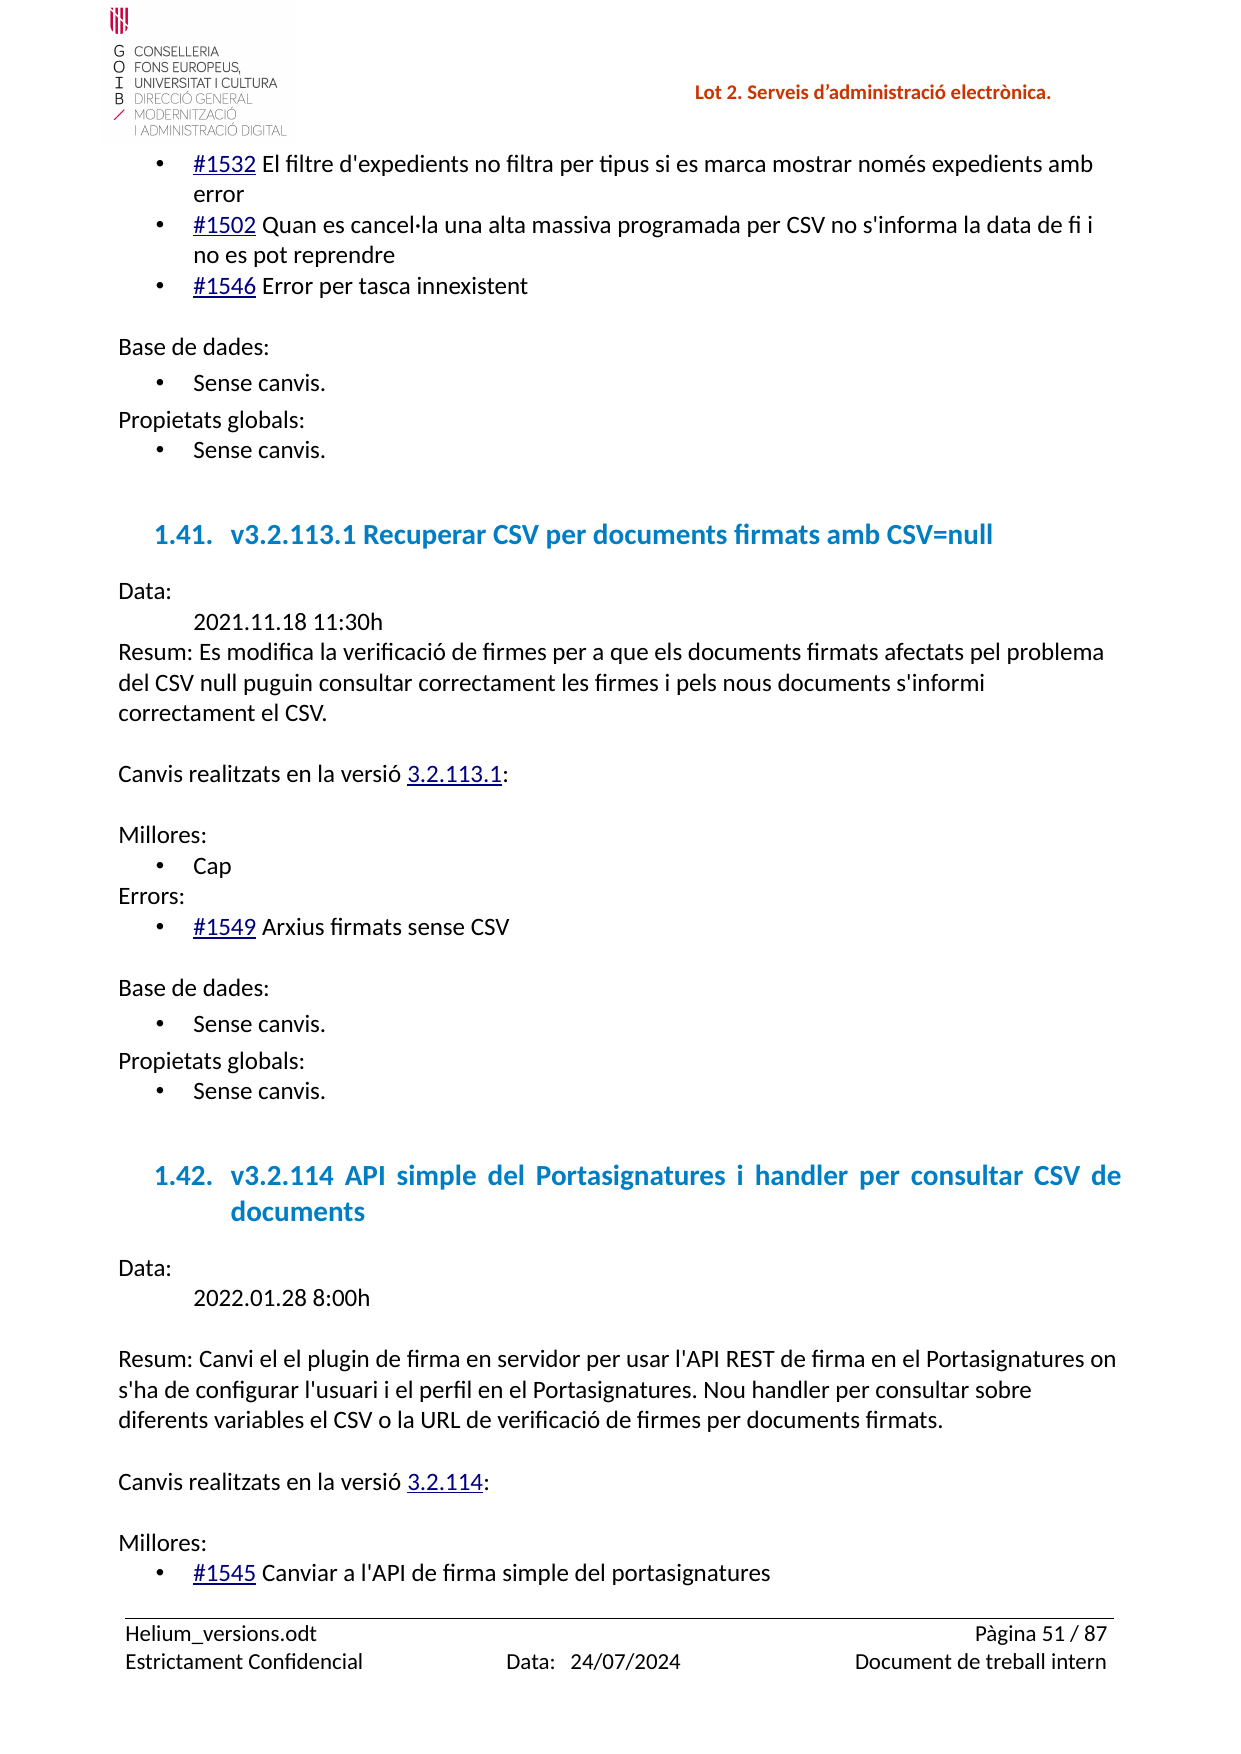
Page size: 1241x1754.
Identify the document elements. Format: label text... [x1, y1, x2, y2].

list #1545 Canviar a l'API de firma simple del portasignatures [156, 1557, 1122, 1588]
text 2021.11.18 11:30h [118, 606, 1122, 636]
list Cap [156, 850, 1122, 880]
list Sense canvis. [156, 1075, 1122, 1106]
text Propietats globals: [118, 1045, 1122, 1075]
text Propietats globals: [118, 404, 1122, 434]
text Resum: Es modifica la verificació de firmes per a que els documents firmats afectats pel problema del CSV null puguin consultar correctament les firmes i pels nous documents s'informi correctament el CSV. [118, 636, 1122, 728]
subtitle v3.2.113.1 Recuperar CSV per documents firmats amb CSV=null [153, 516, 1122, 552]
text Data: [118, 575, 1122, 606]
text Errors: [118, 880, 1122, 911]
text Resum: Canvi el el plugin de firma en servidor per usar l'API REST de firma en el Portasignatures on s'ha de configurar l'usuari i el perfil en el Portasignatures. Nou handler per consultar sobre diferents variables el CSV o la URL de verificació de firmes per documents firmats. [118, 1343, 1122, 1435]
text Data: [118, 1252, 1122, 1282]
text Canvis realitzats en la versió 3.2.113.1: [118, 758, 1122, 789]
text Millores: [118, 1527, 1122, 1557]
list Sense canvis. [156, 1008, 1122, 1039]
text Millores: [118, 819, 1122, 850]
list #1549 Arxius firmats sense CSV [156, 911, 1122, 941]
list #1546 Error per tasca innexistent [156, 270, 1122, 300]
picture [100, 0, 297, 144]
text Base de dades: [118, 972, 1122, 1002]
text Base de dades: [118, 331, 1122, 361]
list Sense canvis. [156, 434, 1122, 465]
subtitle v3.2.114 API simple del Portasignatures i handler per consultar CSV de documents [153, 1157, 1122, 1228]
text Canvis realitzats en la versió 3.2.114: [118, 1466, 1122, 1496]
list #1532 El filtre d'expedients no filtra per tipus si es marca mostrar només expedients amb error [156, 148, 1122, 209]
list Sense canvis. [156, 367, 1122, 398]
list #1502 Quan es cancel·la una alta massiva programada per CSV no s'informa la data de fi i no es pot reprendre [156, 209, 1122, 270]
text 2022.01.28 8:00h [118, 1282, 1122, 1313]
